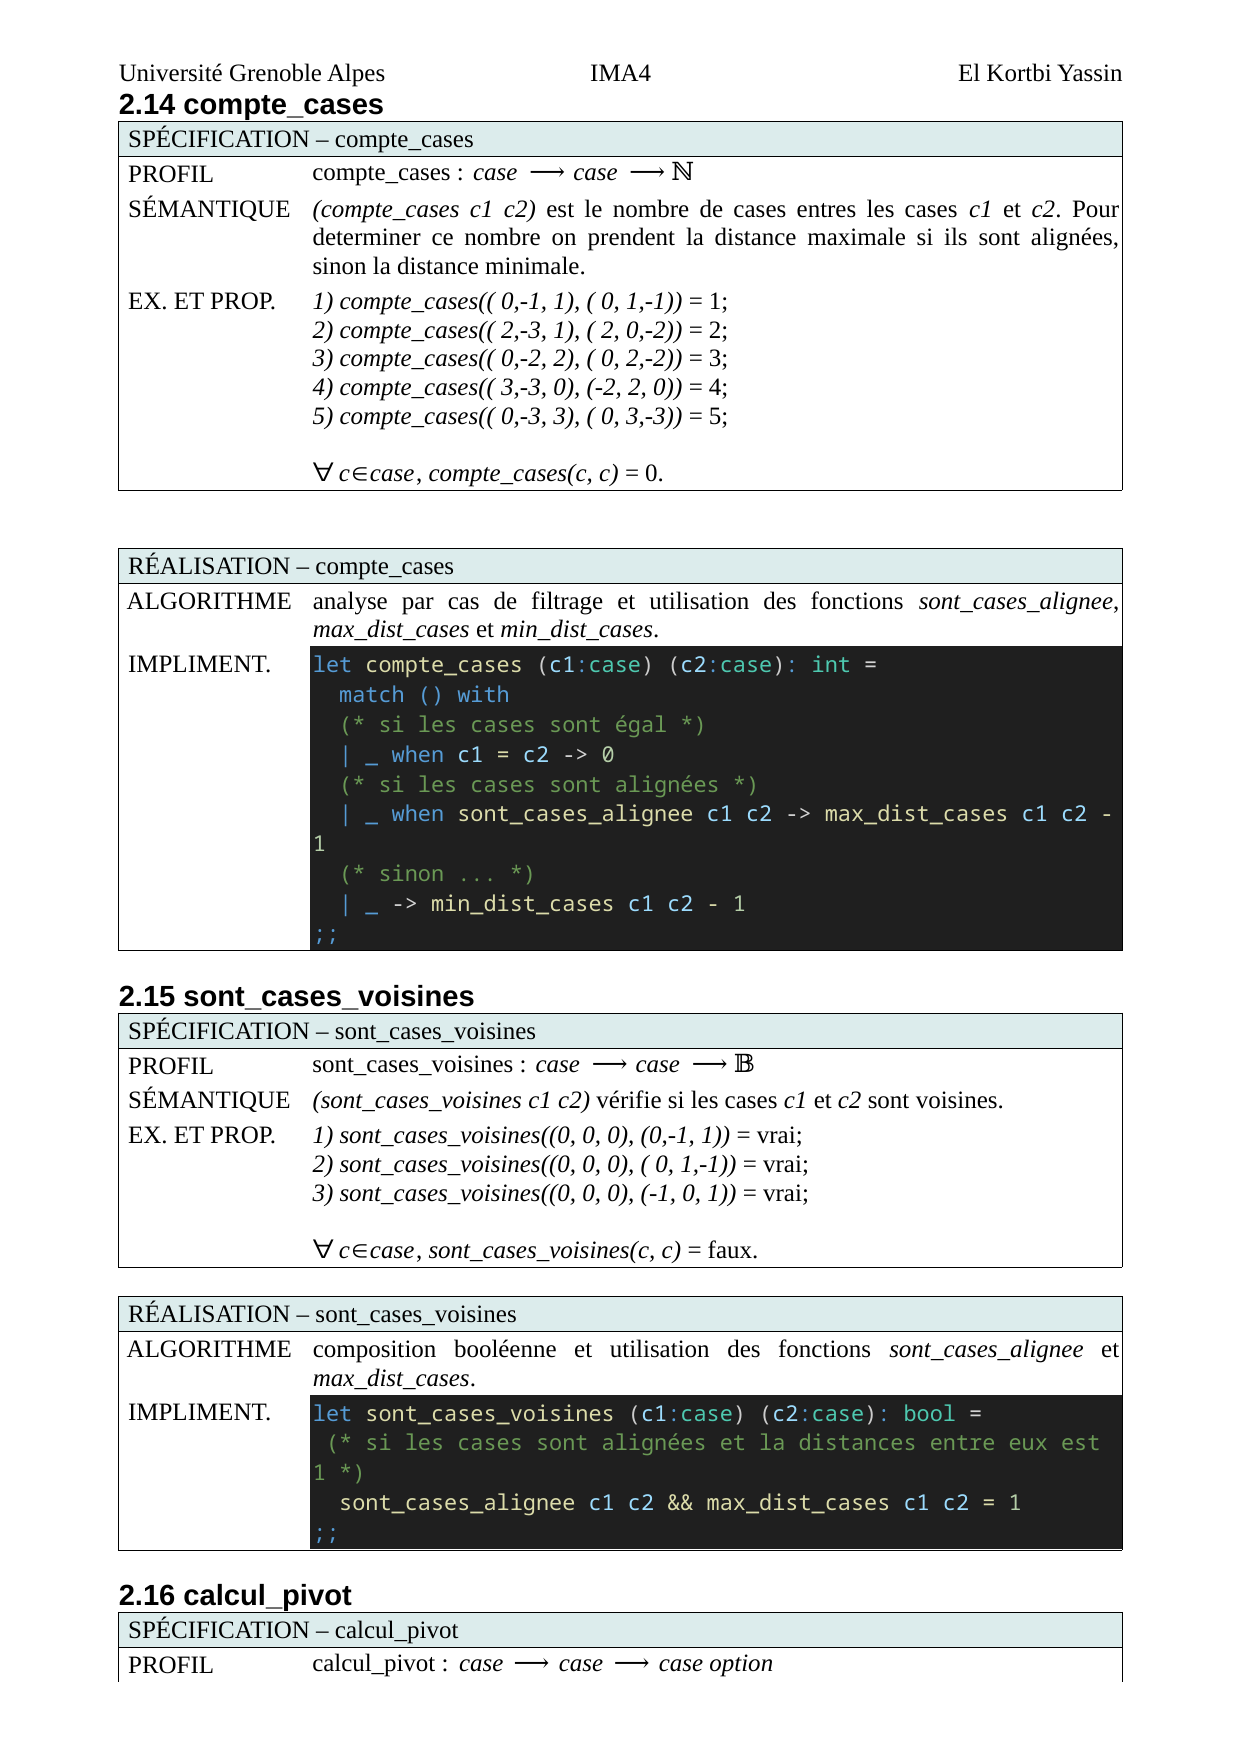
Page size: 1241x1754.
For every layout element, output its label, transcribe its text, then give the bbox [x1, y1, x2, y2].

table_cell PROFIL [119, 157, 309, 191]
table_cell (sont_cases_voisines c1 c2) vérifie si les cases c1 et c2 sont voisines. [309, 1083, 1122, 1117]
table_cell composition booléenne et utilisation des fonctions sont_cases_alignee et max_dist_cases. [310, 1332, 1122, 1394]
table_cell EX. ET PROP. [119, 283, 309, 490]
subtitle 2.15 sont_cases_voisines [118, 979, 1122, 1013]
table_cell SÉMANTIQUE [119, 1083, 309, 1117]
table_cell analyse par cas de filtrage et utilisation des fonctions sont_cases_alignee, max_dist_cases et min_dist_cases. [310, 584, 1122, 646]
table_cell IMPLIMENT. [119, 646, 310, 950]
table_cell PROFIL [119, 1648, 309, 1682]
table_cell let compte_cases (c1:case) (c2:case): int = match () with (* si les cases sont égal *) | _ when c1 = c2 -> 0 (* si les cases sont alignées *) | _ when sont_cases_alignee c1 c2 -> max_dist_cases c1 c2 - 1 (* sinon ... *) | _ -> min_dist_cases c1 c2 - 1 ;; [310, 646, 1122, 950]
table_header RÉALISATION – sont_cases_voisines [119, 1297, 1122, 1331]
table_cell 1) compte_cases(( 0,-1, 1), ( 0, 1,-1)) = 1; 2) compte_cases(( 2,-3, 1), ( 2, 0,-2)) = 2; 3) compte_cases(( 0,-2, 2), ( 0, 2,-2)) = 3; 4) compte_cases(( 3,-3, 0), (-2, 2, 0)) = 4; 5) compte_cases(( 0,-3, 3), ( 0, 3,-3)) = 5; , compte_cases(c, c) = 0. [309, 283, 1122, 490]
table_cell SÉMANTIQUE [119, 191, 309, 283]
table_header RÉALISATION – compte_cases [119, 549, 1122, 583]
subtitle 2.14 compte_cases [118, 87, 1122, 121]
table_header SPÉCIFICATION – calcul_pivot [119, 1613, 1122, 1647]
table_cell (compte_cases c1 c2) est le nombre de cases entres les cases c1 et c2. Pour determiner ce nombre on prendent la distance maximale si ils sont alignées, sinon la distance minimale. [309, 191, 1122, 283]
table_cell let sont_cases_voisines (c1:case) (c2:case): bool = (* si les cases sont alignées et la distances entre eux est 1 *) sont_cases_alignee c1 c2 && max_dist_cases c1 c2 = 1 ;; [310, 1395, 1122, 1549]
subtitle 2.16 calcul_pivot [118, 1578, 1122, 1612]
table_cell [309, 1648, 1122, 1682]
table_cell ALGORITHME [119, 584, 310, 646]
table_cell [309, 1049, 1122, 1082]
table_cell PROFIL [119, 1049, 309, 1082]
table_cell [309, 157, 1122, 191]
table_header SPÉCIFICATION – sont_cases_voisines [119, 1014, 1122, 1048]
table_cell ALGORITHME [119, 1332, 310, 1394]
table_cell 1) sont_cases_voisines((0, 0, 0), (0,-1, 1)) = vrai; 2) sont_cases_voisines((0, 0, 0), ( 0, 1,-1)) = vrai; 3) sont_cases_voisines((0, 0, 0), (-1, 0, 1)) = vrai; , sont_cases_voisines(c, c) = faux. [309, 1117, 1122, 1267]
table_header SPÉCIFICATION – compte_cases [119, 122, 1122, 156]
table_cell EX. ET PROP. [119, 1117, 309, 1267]
table_cell IMPLIMENT. [119, 1395, 310, 1549]
